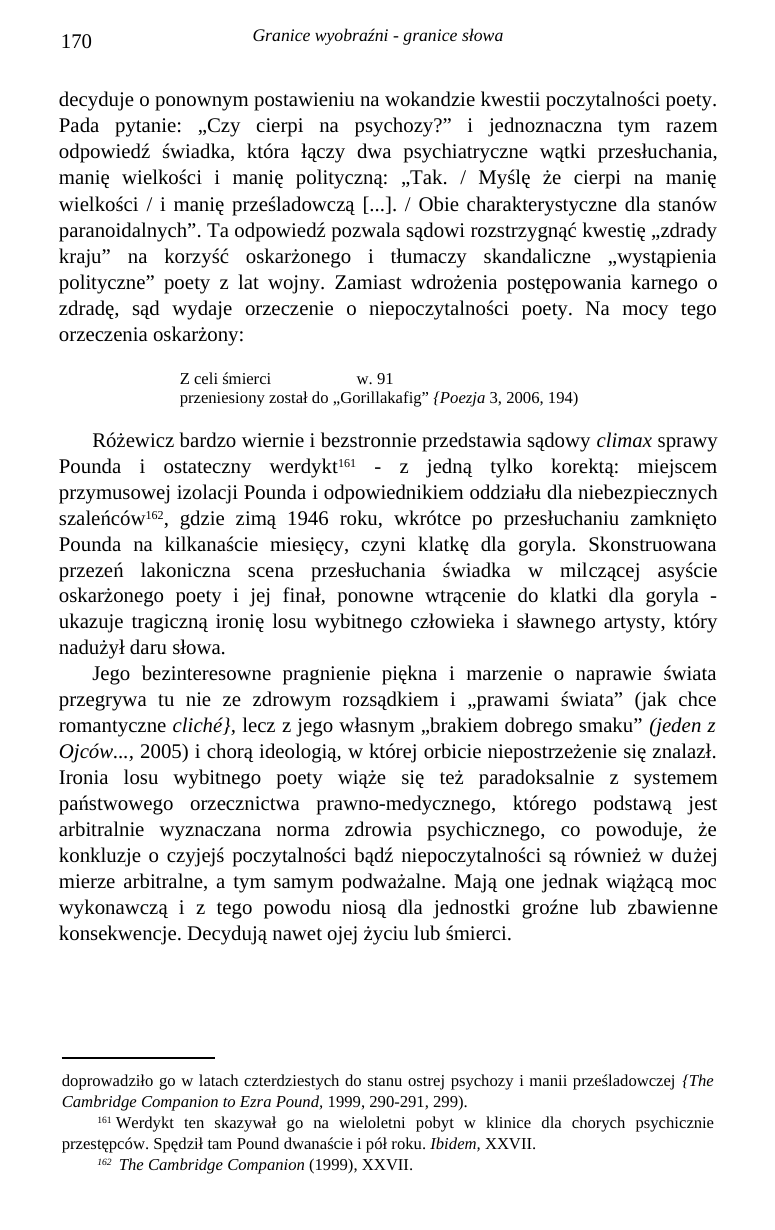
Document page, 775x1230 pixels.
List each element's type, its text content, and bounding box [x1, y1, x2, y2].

text przeniesiony został do „Gorillakafig” {Poezja 3, 2006, 194) [179, 388, 718, 407]
text doprowadziło go w latach czterdziestych do stanu ostrej psychozy i manii prześladowczej {The Cambridge Companion to Ezra Pound, 1999, 290-291, 299). [62, 1071, 715, 1111]
text 161 Werdykt ten skazywał go na wieloletni pobyt w klinice dla chorych psychicznie przestępców. Spędził tam Pound dwanaście i pół roku. Ibidem, XXVII. [62, 1113, 715, 1153]
text 162 The Cambridge Companion (1999), XXVII. [62, 1154, 715, 1173]
text 170 [61, 29, 98, 53]
text Granice wyobraźni - granice słowa [252, 25, 523, 45]
text Z celi śmierci w. 91 [179, 369, 718, 388]
text decyduje o ponownym postawieniu na wokandzie kwestii poczytalności poety. Pada pytanie: „Czy cierpi na psychozy?” i jednoznaczna tym ra­zem odpowiedź świadka, która łączy dwa psychiatryczne wątki przesłu­chania, manię wielkości i manię polityczną: „Tak. / Myślę że cierpi na manię wielkości / i manię prześladowczą [...]. / Obie charakterystyczne dla stanów paranoidalnych”. Ta odpowiedź pozwala sądowi rozstrzygnąć kwestię „zdrady kraju” na korzyść oskarżonego i tłumaczy skandaliczne „wystąpienia polityczne” poety z lat wojny. Zamiast wdrożenia postępo­wania karnego o zdradę, sąd wydaje orzeczenie o niepoczytalności poety. Na mocy tego orzeczenia oskarżony: [59, 87, 718, 346]
text Jego bezinteresowne pragnienie piękna i marzenie o naprawie świata przegrywa tu nie ze zdrowym rozsądkiem i „prawami świata” (jak chce romantyczne cliché}, lecz z jego własnym „brakiem dobrego smaku” (jeden z Ojców..., 2005) i chorą ideologią, w której orbicie niepostrzeżenie się znalazł. Ironia losu wybitnego poety wiąże się też paradoksalnie z sys­temem państwowego orzecznictwa prawno-medycznego, którego podstawą jest arbitralnie wyznaczana norma zdrowia psychicznego, co powoduje, że konkluzje o czyjejś poczytalności bądź niepoczytalności są również w du­żej mierze arbitralne, a tym samym podważalne. Mają one jednak wiążącą moc wykonawczą i z tego powodu niosą dla jednostki groźne lub zbawien­ne konsekwencje. Decydują nawet ojej życiu lub śmierci. [59, 661, 718, 945]
text Różewicz bardzo wiernie i bezstronnie przedstawia sądowy climax sprawy Pounda i ostateczny werdykt161 - z jedną tylko korektą: miejscem przymusowej izolacji Pounda i odpowiednikiem oddziału dla niebez­piecznych szaleńców162, gdzie zimą 1946 roku, wkrótce po przesłuchaniu zamknięto Pounda na kilkanaście miesięcy, czyni klatkę dla goryla. Skonstruowana przezeń lakoniczna scena przesłuchania świadka w mil­czącej asyście oskarżonego poety i jej finał, ponowne wtrącenie do klatki dla goryla - ukazuje tragiczną ironię losu wybitnego człowieka i sławne­go artysty, który nadużył daru słowa. [59, 428, 718, 659]
